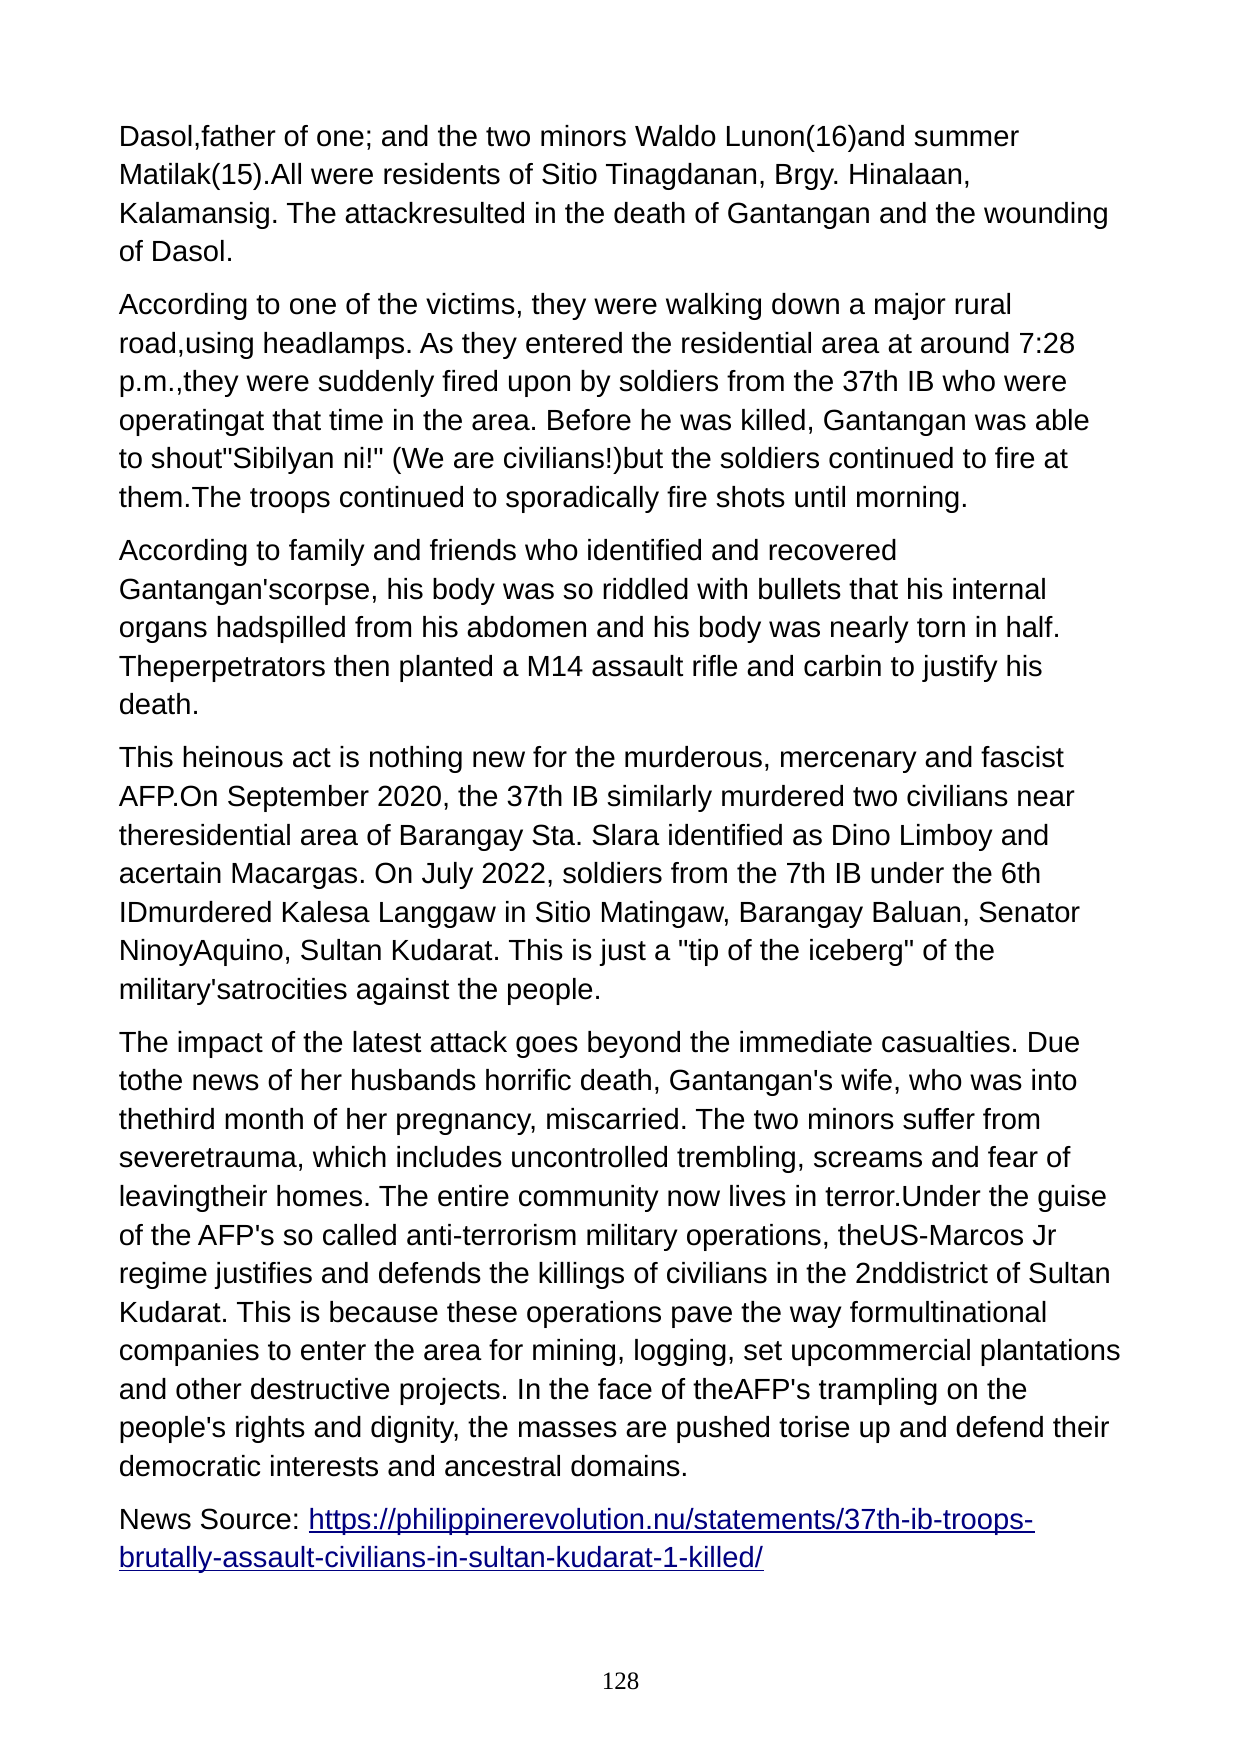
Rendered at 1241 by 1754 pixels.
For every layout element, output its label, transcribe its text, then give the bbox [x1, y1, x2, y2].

text According to family and friends who identified and recovered Gantangan'scorpse, his body was so riddled with bullets that his internal organs hadspilled from his abdomen and his body was nearly torn in half. Theperpetrators then planted a M14 assault rifle and carbin to justify his death. [118, 533, 1122, 721]
text The impact of the latest attack goes beyond the immediate casualties. Due tothe news of her husbands horrific death, Gantangan's wife, who was into thethird month of her pregnancy, miscarried. The two minors suffer from severetrauma, which includes uncontrolled trembling, screams and fear of leavingtheir homes. The entire community now lives in terror.Under the guise of the AFP's so called anti-terrorism military operations, theUS-Marcos Jr regime justifies and defends the killings of civilians in the 2nddistrict of Sultan Kudarat. This is because these operations pave the way formultinational companies to enter the area for mining, logging, set upcommercial plantations and other destructive projects. In the face of theAFP's trampling on the people's rights and dignity, the masses are pushed torise up and defend their democratic interests and ancestral domains. [118, 1025, 1122, 1482]
text News Source: https://philippinerevolution.nu/statements/37th-ib-troops-brutally-assault-civilians-in-sultan-kudarat-1-killed/ [118, 1502, 1122, 1574]
text This heinous act is nothing new for the murderous, mercenary and fascist AFP.On September 2020, the 37th IB similarly murdered two civilians near theresidential area of Barangay Sta. Slara identified as Dino Limboy and acertain Macargas. On July 2022, soldiers from the 7th IB under the 6th IDmurdered Kalesa Langgaw in Sitio Matingaw, Barangay Baluan, Senator NinoyAquino, Sultan Kudarat. This is just a "tip of the iceberg" of the military'satrocities against the people. [118, 740, 1122, 1005]
text According to one of the victims, they were walking down a major rural road,using headlamps. As they entered the residential area at around 7:28 p.m.,they were suddenly fired upon by soldiers from the 37th IB who were operatingat that time in the area. Before he was killed, Gantangan was able to shout"Sibilyan ni!" (We are civilians!)but the soldiers continued to fire at them.The troops continued to sporadically fire shots until morning. [118, 287, 1122, 513]
text Dasol,father of one; and the two minors Waldo Lunon(16)and summer Matilak(15).All were residents of Sitio Tinagdanan, Brgy. Hinalaan, Kalamansig. The attackresulted in the death of Gantangan and the wounding of Dasol. [118, 118, 1122, 268]
